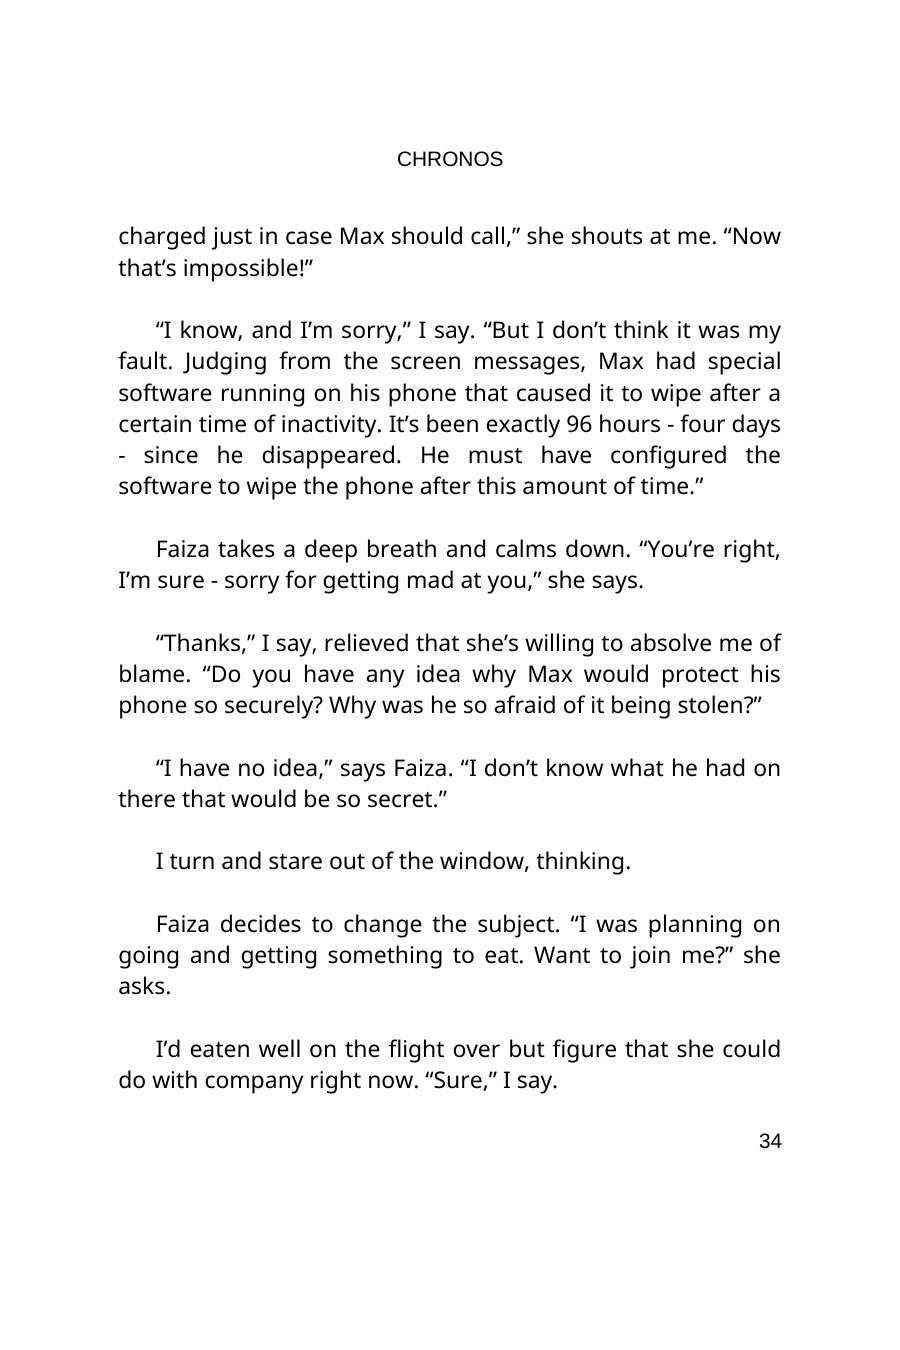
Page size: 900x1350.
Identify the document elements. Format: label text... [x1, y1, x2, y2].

text Faiza decides to change the subject. “I was planning on going and getting something to eat. Want to join me?” she asks. [118, 908, 782, 1001]
text “Thanks,” I say, relieved that she’s willing to absolve me of blame. “Do you have any idea why Max would protect his phone so securely? Why was he so afraid of it being stolen?” [118, 626, 782, 720]
text I turn and stare out of the window, thinking. [118, 845, 782, 876]
text “I have no idea,” says Faiza. “I don’t know what he had on there that would be so secret.” [118, 751, 782, 814]
text I’d eaten well on the flight over but figure that she could do with company right now. “Sure,” I say. [118, 1033, 782, 1095]
text “I know, and I’m sorry,” I say. “But I don’t think it was my fault. Judging from the screen messages, Max had special software running on his phone that caused it to wipe after a certain time of inactivity. It’s been exactly 96 hours - four days - since he disappeared. He must have configured the software to wipe the phone after this amount of time.” [118, 314, 782, 501]
text charged just in case Max should call,” she shouts at me. “Now that’s impossible!” [118, 220, 782, 283]
text Faiza takes a deep breath and calms down. “You’re right, I’m sure - sorry for getting mad at you,” she says. [118, 533, 782, 595]
